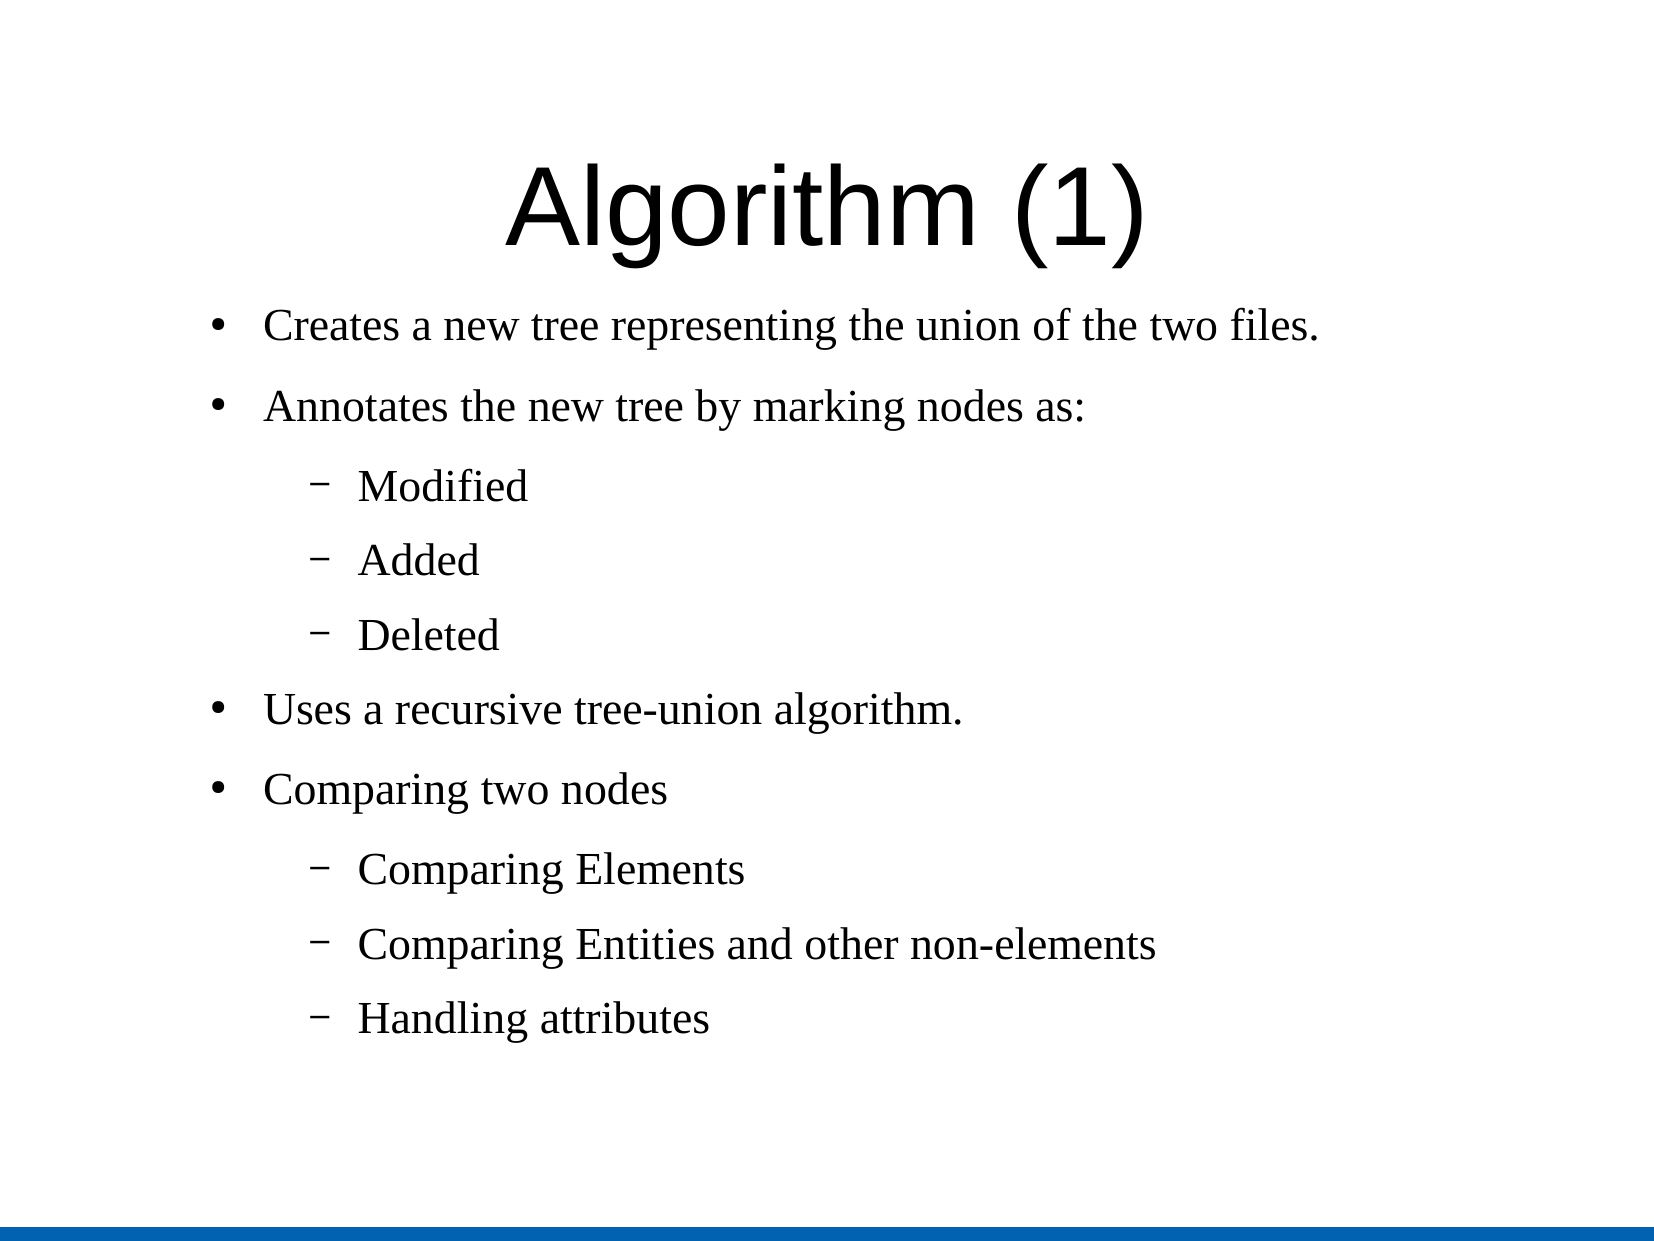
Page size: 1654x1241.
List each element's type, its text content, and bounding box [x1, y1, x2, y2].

list Creates a new tree representing the union of the two files. Annotates the new tree by marking nodes as: Modified Added Deleted Uses a recursive tree-union algorithm. Comparing two nodes Comparing Elements Comparing Entities and other non-elements Handling attributes [121, 300, 1533, 1112]
title Algorithm (1) [121, 110, 1533, 300]
